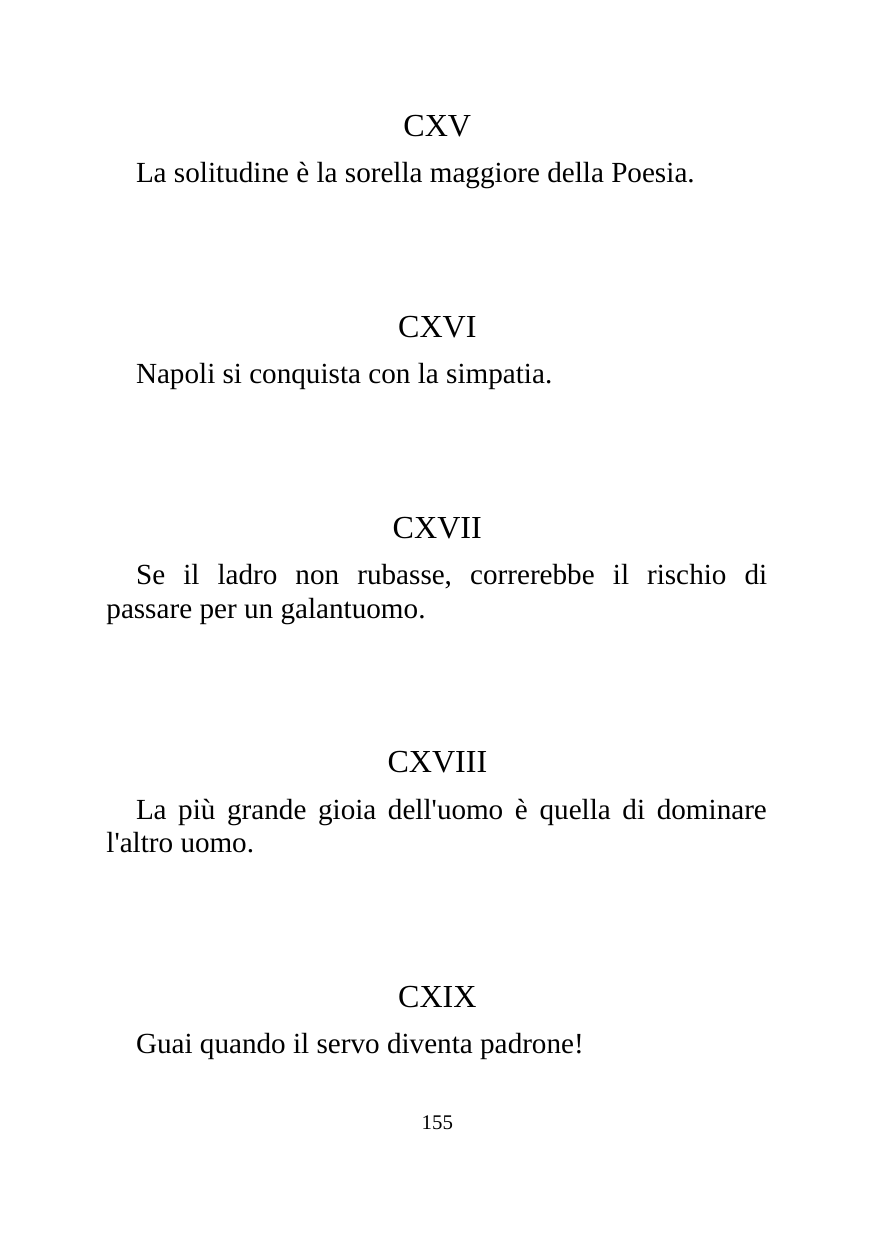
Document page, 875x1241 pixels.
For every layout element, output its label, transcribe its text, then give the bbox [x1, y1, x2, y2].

subtitle CXVIII [106, 743, 768, 779]
text Se il ladro non rubasse, correrebbe il rischio di passare per un galantuomo. [106, 557, 768, 624]
text La più grande gioia dell'uomo è quella di dominare l'altro uomo. [106, 792, 768, 859]
subtitle CXIX [106, 977, 768, 1014]
subtitle CXVI [106, 307, 768, 344]
text Napoli si conquista con la simpatia. [106, 356, 768, 390]
subtitle CXVII [106, 508, 768, 545]
subtitle CXV [106, 106, 768, 143]
text Guai quando il servo diventa padrone! [106, 1026, 768, 1060]
text La solitudine è la sorella maggiore della Poesia. [106, 156, 768, 189]
